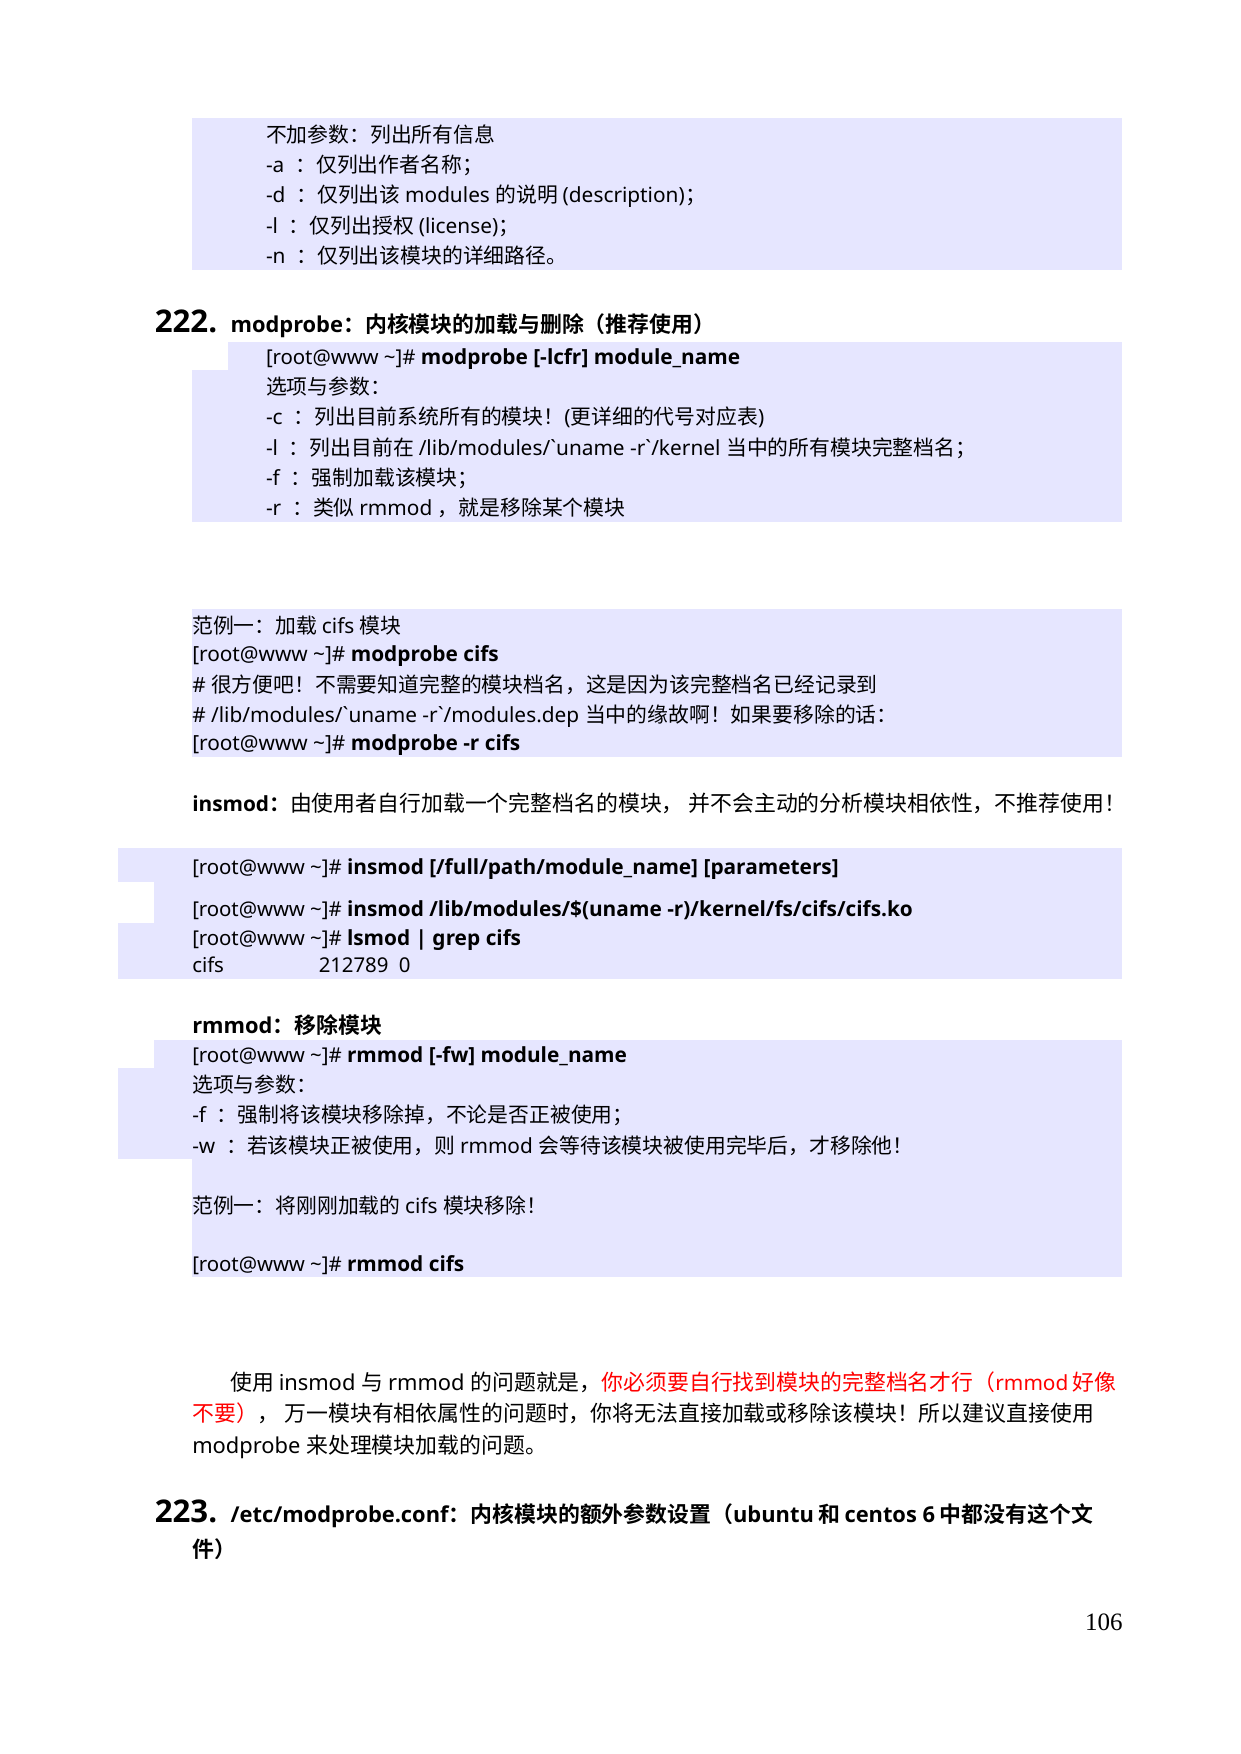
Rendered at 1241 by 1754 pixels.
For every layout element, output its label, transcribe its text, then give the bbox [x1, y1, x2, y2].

list [root@www ~]# insmod /lib/modules/$(uname -r)/kernel/fs/cifs/cifs.ko [154, 894, 1122, 923]
list rmmod：移除模块 [154, 1008, 1122, 1040]
list /etc/modprobe.conf：内核模块的额外参数设置（ubuntu和centos 6中都没有这个文件） [154, 1489, 1122, 1563]
text -f ：强制将该模块移除掉，不论是否正被使用； [118, 1099, 1122, 1129]
text -c ：列出目前系统所有的模块！(更详细的代号对应表) [192, 401, 1122, 431]
text 选项与参数： [192, 370, 1122, 401]
text # 很方便吧！不需要知道完整的模块档名，这是因为该完整档名已经记录到 [192, 668, 1122, 698]
text 范例一：加载 cifs 模块 [192, 609, 1122, 639]
text -a ：仅列出作者名称； [192, 148, 1122, 179]
text 使用 insmod 与 rmmod 的问题就是，你必须要自行找到模块的完整档名才行（rmmod好像不要）， 万一模块有相依属性的问题时，你将无法直接加载或移除该模块！所以建议直接使用 modprobe 来处理模块加载的问题。 [192, 1364, 1122, 1460]
text [root@www ~]# rmmod cifs [192, 1249, 1122, 1277]
list modprobe：内核模块的加载与删除（推荐使用） [154, 299, 1122, 342]
text [root@www ~]# insmod [/full/path/module_name] [parameters] [118, 848, 1122, 882]
text -d ：仅列出该 modules 的说明 (description)； [192, 179, 1122, 209]
text cifs 212789 0 [118, 951, 1122, 979]
text 范例一：将刚刚加载的 cifs 模块移除！ [192, 1189, 1122, 1219]
text -w ：若该模块正被使用，则 rmmod 会等待该模块被使用完毕后，才移除他！ [118, 1129, 1122, 1159]
text -r ：类似 rmmod ，就是移除某个模块 [192, 491, 1122, 522]
text [root@www ~]# modprobe cifs [192, 639, 1122, 668]
text -n ：仅列出该模块的详细路径。 [192, 239, 1122, 270]
text 选项与参数： [118, 1068, 1122, 1099]
text # /lib/modules/`uname -r`/modules.dep 当中的缘故啊！如果要移除的话： [192, 698, 1122, 728]
text insmod：由使用者自行加载一个完整档名的模块， 并不会主动的分析模块相依性，不推荐使用！ [192, 786, 1122, 818]
text 不加参数：列出所有信息 [192, 118, 1122, 148]
list [root@www ~]# modprobe [-lcfr] module_name [228, 342, 1122, 370]
text -l ：仅列出授权 (license)； [192, 209, 1122, 239]
list [root@www ~]# rmmod [-fw] module_name [154, 1040, 1122, 1068]
text [root@www ~]# lsmod | grep cifs [118, 923, 1122, 951]
text -l ：列出目前在 /lib/modules/`uname -r`/kernel 当中的所有模块完整档名； [192, 431, 1122, 461]
text -f ：强制加载该模块； [192, 461, 1122, 491]
text [root@www ~]# modprobe -r cifs [192, 728, 1122, 757]
